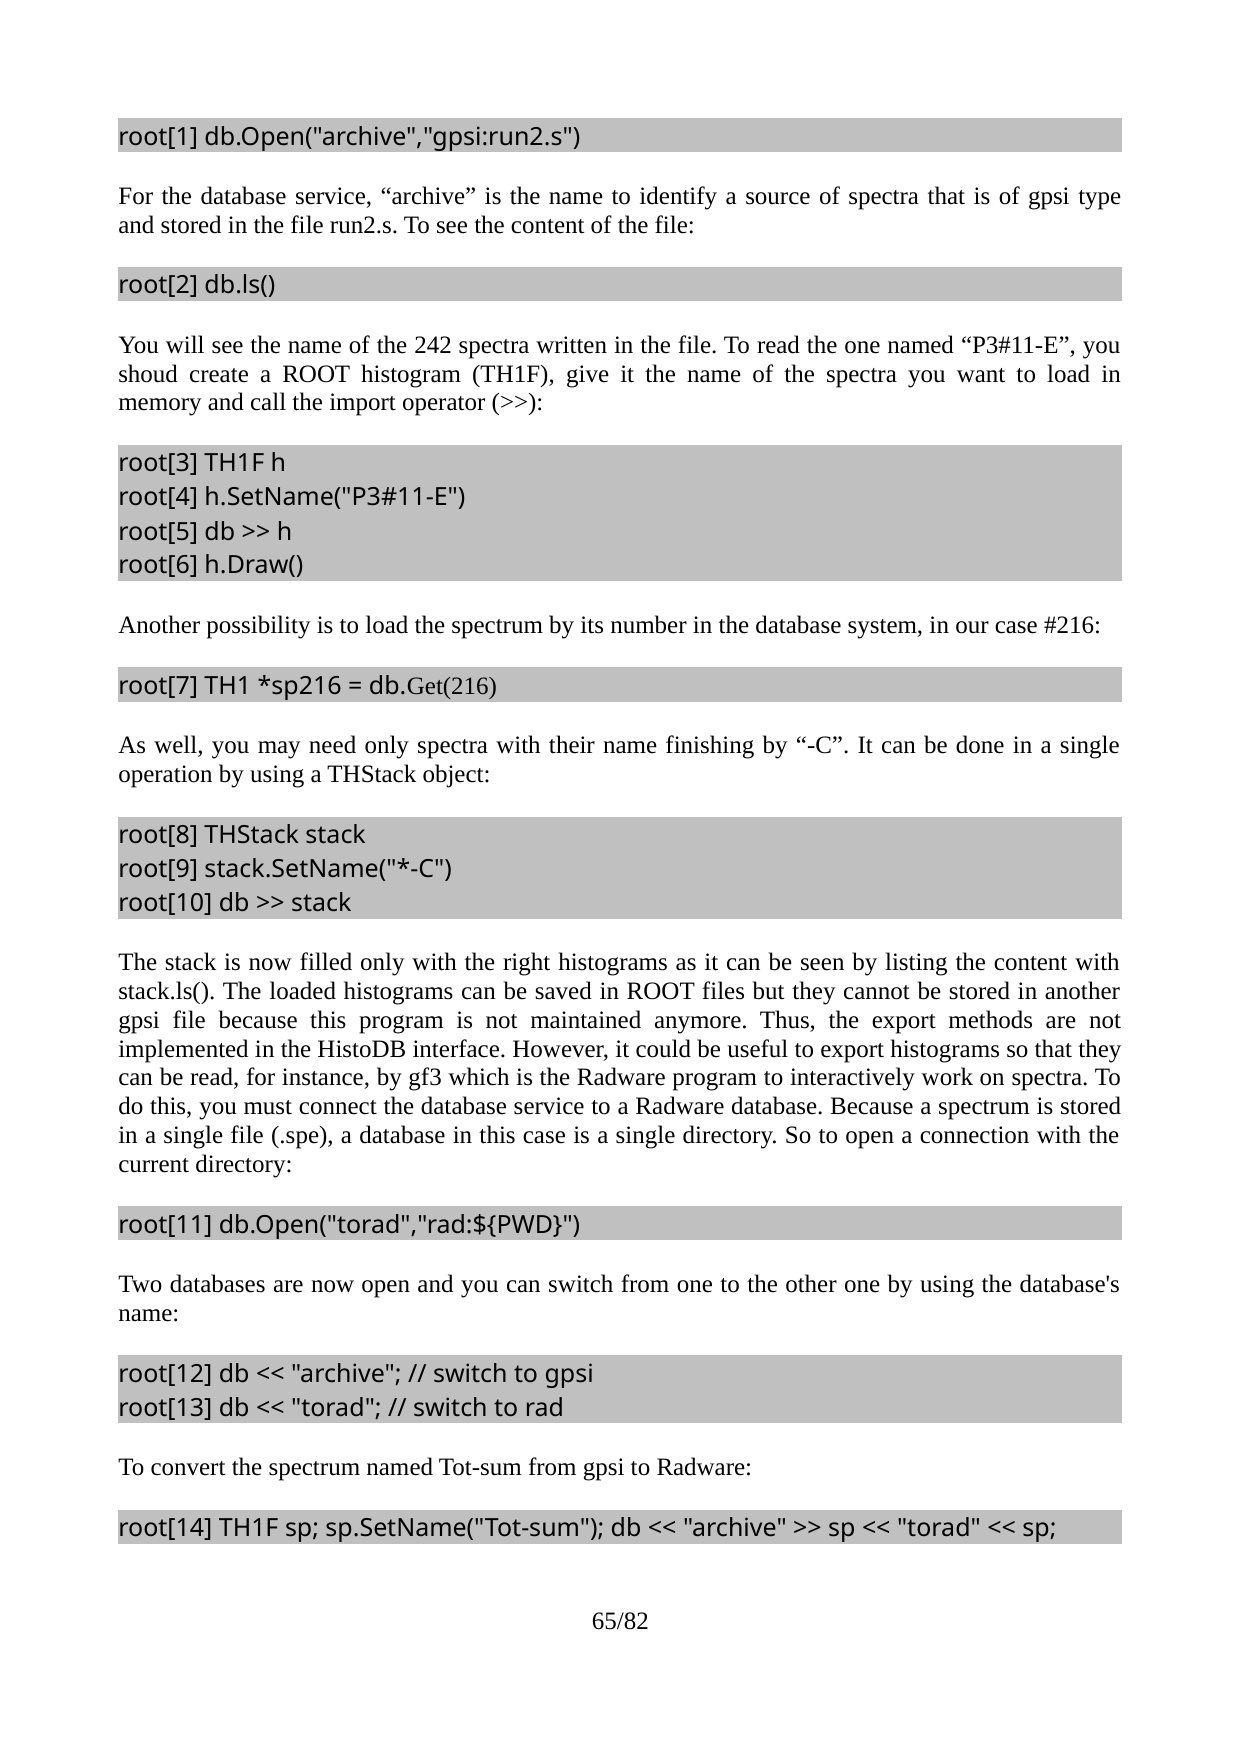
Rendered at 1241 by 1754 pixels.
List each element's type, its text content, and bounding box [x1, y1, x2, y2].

text root[4] h.SetName("P3#11-E") [118, 479, 1122, 513]
text You will see the name of the 242 spectra written in the file. To read the one named “P3#11-E”, you shoud create a ROOT histogram (TH1F), give it the name of the spectra you want to load in memory and call the import operator (>>): [118, 330, 1122, 416]
text root[10] db >> stack [118, 885, 1122, 919]
text The stack is now filled only with the right histograms as it can be seen by listing the content with stack.ls(). The loaded histograms can be saved in ROOT files but they cannot be stored in another gpsi file because this program is not maintained anymore. Thus, the export methods are not implemented in the HistoDB interface. However, it could be useful to export histograms so that they can be read, for instance, by gf3 which is the Radware program to interactively work on spectra. To do this, you must connect the database service to a Radware database. Because a spectrum is stored in a single file (.spe), a database in this case is a single directory. So to open a connection with the current directory: [118, 947, 1122, 1177]
text To convert the spectrum named Tot-sum from gpsi to Radware: [118, 1452, 1122, 1481]
text Another possibility is to load the spectrum by its number in the database system, in our case #216: [118, 610, 1122, 639]
text root[2] db.ls() [118, 267, 1122, 301]
text root[12] db << "archive"; // switch to gpsi [118, 1355, 1122, 1389]
text root[6] h.Draw() [118, 547, 1122, 581]
text root[13] db << "torad"; // switch to rad [118, 1389, 1122, 1423]
text As well, you may need only spectra with their name finishing by “-C”. It can be done in a single operation by using a THStack object: [118, 730, 1122, 788]
text root[9] stack.SetName("*-C") [118, 851, 1122, 885]
text root[3] TH1F h [118, 445, 1122, 479]
text root[11] db.Open("torad","rad:${PWD}") [118, 1206, 1122, 1240]
text Two databases are now open and you can switch from one to the other one by using the database's name: [118, 1269, 1122, 1327]
text For the database service, “archive” is the name to identify a source of spectra that is of gpsi type and stored in the file run2.s. To see the content of the file: [118, 181, 1122, 238]
text root[5] db >> h [118, 513, 1122, 547]
text root[8] THStack stack [118, 817, 1122, 851]
text root[7] TH1 *sp216 = db.Get(216) [118, 667, 1122, 702]
text root[1] db.Open("archive","gpsi:run2.s") [118, 118, 1122, 152]
text root[14] TH1F sp; sp.SetName("Tot-sum"); db << "archive" >> sp << "torad" << sp; [118, 1510, 1122, 1544]
